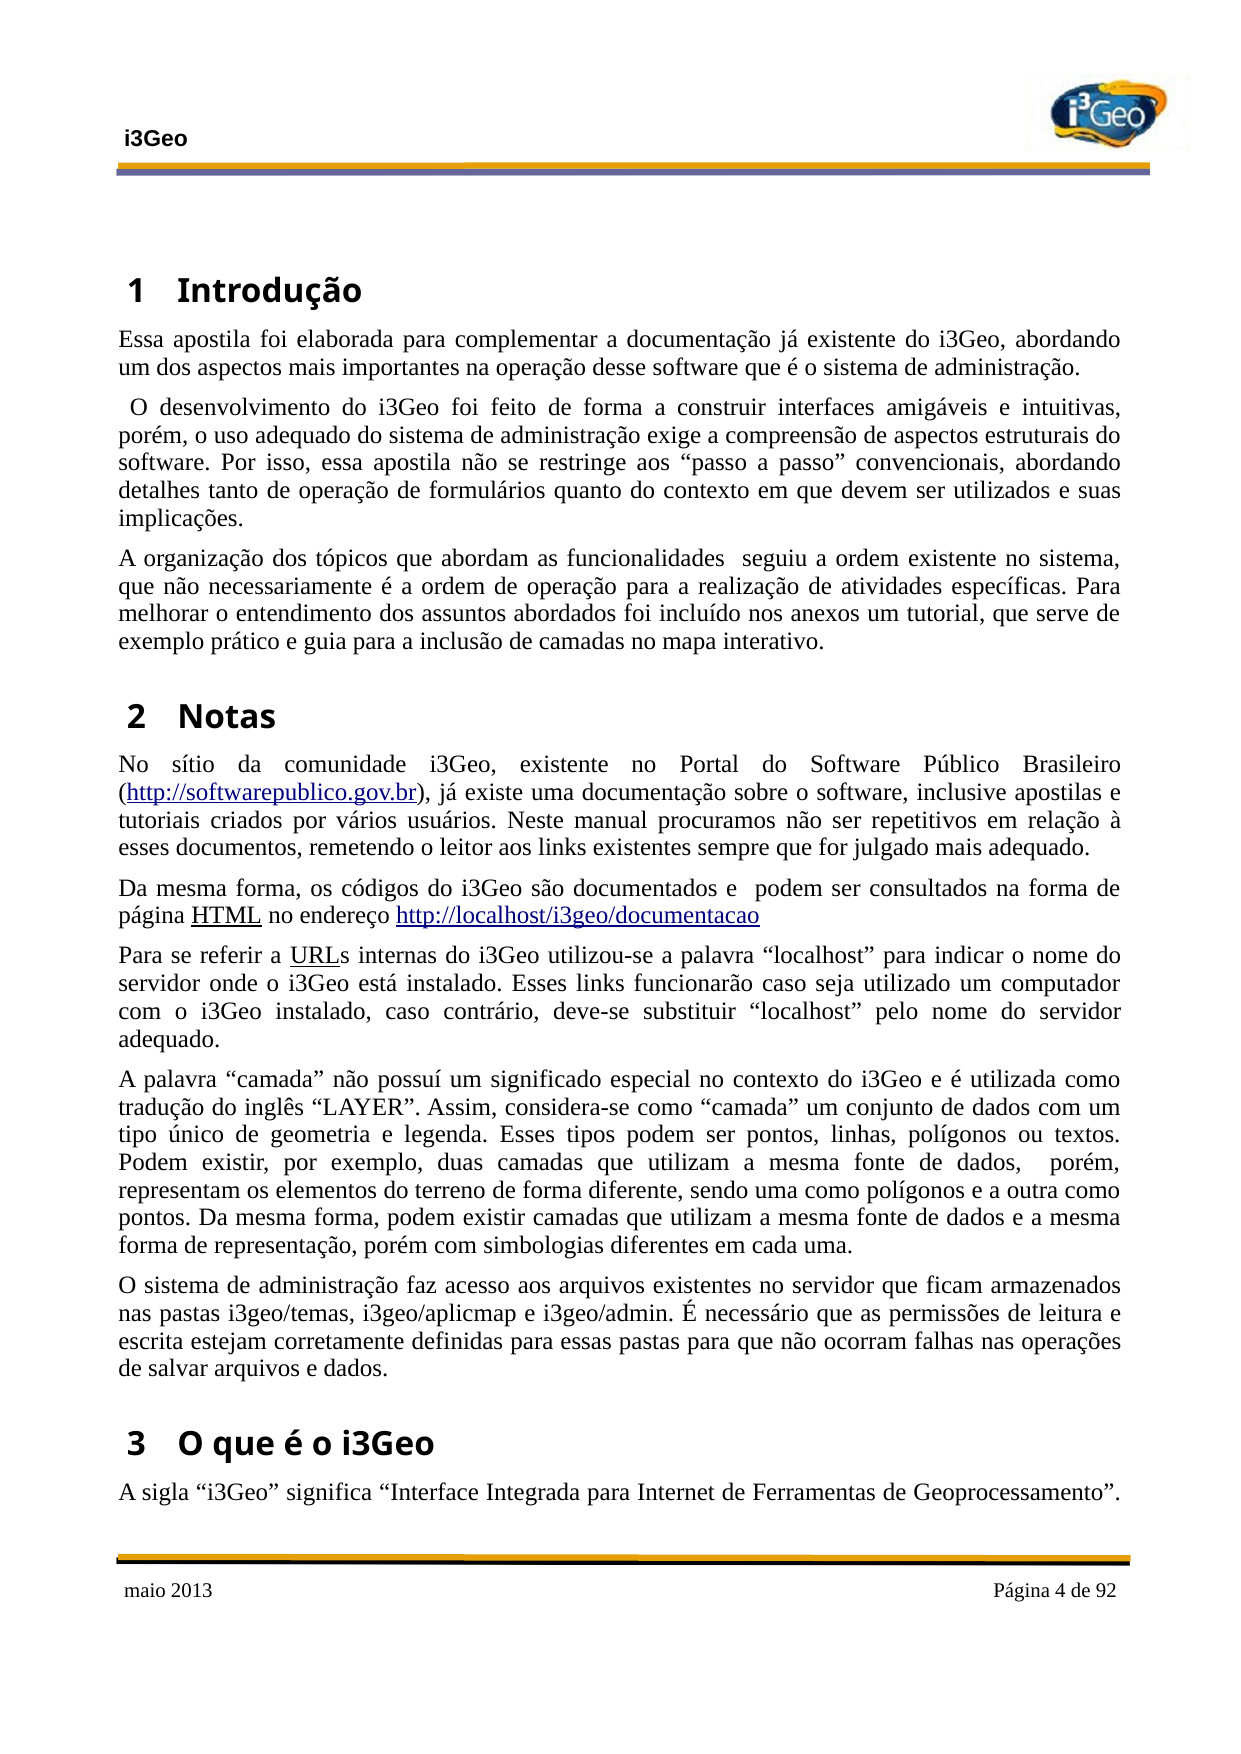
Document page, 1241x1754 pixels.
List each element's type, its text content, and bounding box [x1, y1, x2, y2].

text O desenvolvimento do i3Geo foi feito de forma a construir interfaces amigáveis e intuitivas, porém, o uso adequado do sistema de administração exige a compreensão de aspectos estruturais do software. Por isso, essa apostila não se restringe aos “passo a passo” convencionais, abordando detalhes tanto de operação de formulários quanto do contexto em que devem ser utilizados e suas implicações. [118, 393, 1122, 532]
subtitle O que é o i3Geo [118, 1420, 1122, 1465]
text A organização dos tópicos que abordam as funcionalidades seguiu a ordem existente no sistema, que não necessariamente é a ordem de operação para a realização de atividades específicas. Para melhorar o entendimento dos assuntos abordados foi incluído nos anexos um tutorial, que serve de exemplo prático e guia para a inclusão de camadas no mapa interativo. [118, 544, 1122, 655]
text Para se referir a URLs internas do i3Geo utilizou-se a palavra “localhost” para indicar o nome do servidor onde o i3Geo está instalado. Esses links funcionarão caso seja utilizado um computador com o i3Geo instalado, caso contrário, deve-se substituir “localhost” pelo nome do servidor adequado. [118, 942, 1122, 1052]
text Essa apostila foi elaborada para complementar a documentação já existente do i3Geo, abordando um dos aspectos mais importantes na operação desse software que é o sistema de administração. [118, 325, 1122, 381]
text No sítio da comunidade i3Geo, existente no Portal do Software Público Brasileiro (http://softwarepublico.gov.br), já existe uma documentação sobre o software, inclusive apostilas e tutoriais criados por vários usuários. Neste manual procuramos não ser repetitivos em relação à esses documentos, remetendo o leitor aos links existentes sempre que for julgado mais adequado. [118, 750, 1122, 861]
subtitle Notas [118, 692, 1122, 738]
subtitle Introdução [118, 267, 1122, 313]
text A sigla “i3Geo” significa “Interface Integrada para Internet de Ferramentas de Geoprocessamento”. [118, 1478, 1122, 1505]
picture [1025, 74, 1191, 151]
text A palavra “camada” não possuí um significado especial no contexto do i3Geo e é utilizada como tradução do inglês “LAYER”. Assim, considera-se como “camada” um conjunto de dados com um tipo único de geometria e legenda. Esses tipos podem ser pontos, linhas, polígonos ou textos. Podem existir, por exemplo, duas camadas que utilizam a mesma fonte de dados, porém, representam os elementos do terreno de forma diferente, sendo uma como polígonos e a outra como pontos. Da mesma forma, podem existir camadas que utilizam a mesma fonte de dados e a mesma forma de representação, porém com simbologias diferentes em cada uma. [118, 1065, 1122, 1259]
text O sistema de administração faz acesso aos arquivos existentes no servidor que ficam armazenados nas pastas i3geo/temas, i3geo/aplicmap e i3geo/admin. É necessário que as permissões de leitura e escrita estejam corretamente definidas para essas pastas para que não ocorram falhas nas operações de salvar arquivos e dados. [118, 1271, 1122, 1382]
text Da mesma forma, os códigos do i3Geo são documentados e podem ser consultados na forma de página HTML no endereço http://localhost/i3geo/documentacao [118, 874, 1122, 929]
